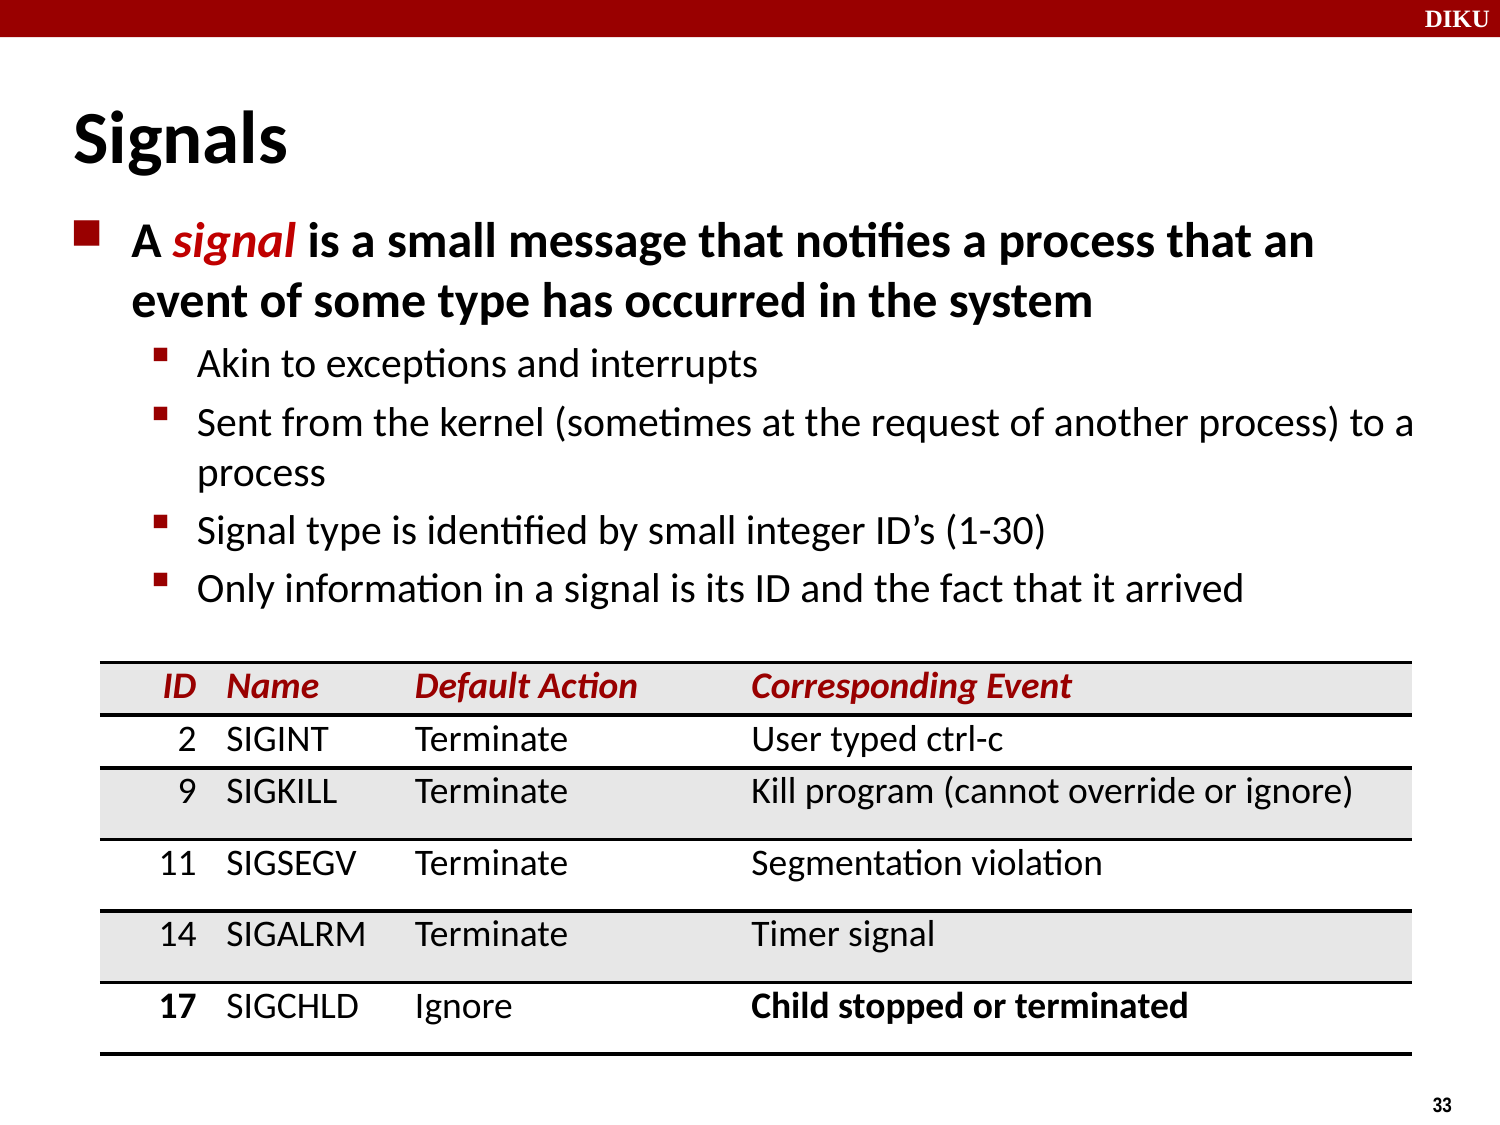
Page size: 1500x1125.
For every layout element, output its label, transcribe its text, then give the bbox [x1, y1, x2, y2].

table_cell Terminate [400, 841, 737, 909]
table_cell Kill program (cannot override or ignore) [737, 770, 1412, 838]
table_cell SIGKILL [211, 770, 400, 838]
table_cell 2 [100, 717, 211, 766]
table_cell User typed ctrl-c [737, 717, 1412, 766]
table_cell Terminate [400, 770, 737, 838]
table_header Name [211, 664, 400, 713]
table_cell SIGSEGV [211, 841, 400, 909]
table_cell Child stopped or terminated [737, 984, 1412, 1052]
table_cell SIGALRM [211, 913, 400, 981]
table_cell SIGCHLD [211, 984, 400, 1052]
table_cell 17 [100, 984, 211, 1052]
table_header Default Action [400, 664, 737, 713]
table_header Corresponding Event [737, 664, 1412, 713]
table_cell 14 [100, 913, 211, 981]
table_cell 9 [100, 770, 211, 838]
table_cell 11 [100, 841, 211, 909]
table_cell Ignore [400, 984, 737, 1052]
table_cell Terminate [400, 717, 737, 766]
table_cell Terminate [400, 913, 737, 981]
table_cell Segmentation violation [737, 841, 1412, 909]
text_box A signal is a small message that notifies a process that an event of some type has occurred in the system Akin to exceptions and interrupts Sent from the kernel (sometimes at the request of another process) to a process Signal type is identified by small integer ID’s (1-30) Only information in a signal is its ID and the fact that it arrived [60, 200, 1438, 650]
table_cell SIGINT [211, 717, 400, 766]
table_header ID [100, 664, 211, 713]
table_cell Timer signal [737, 913, 1412, 981]
text_box Signals [58, 71, 1304, 197]
